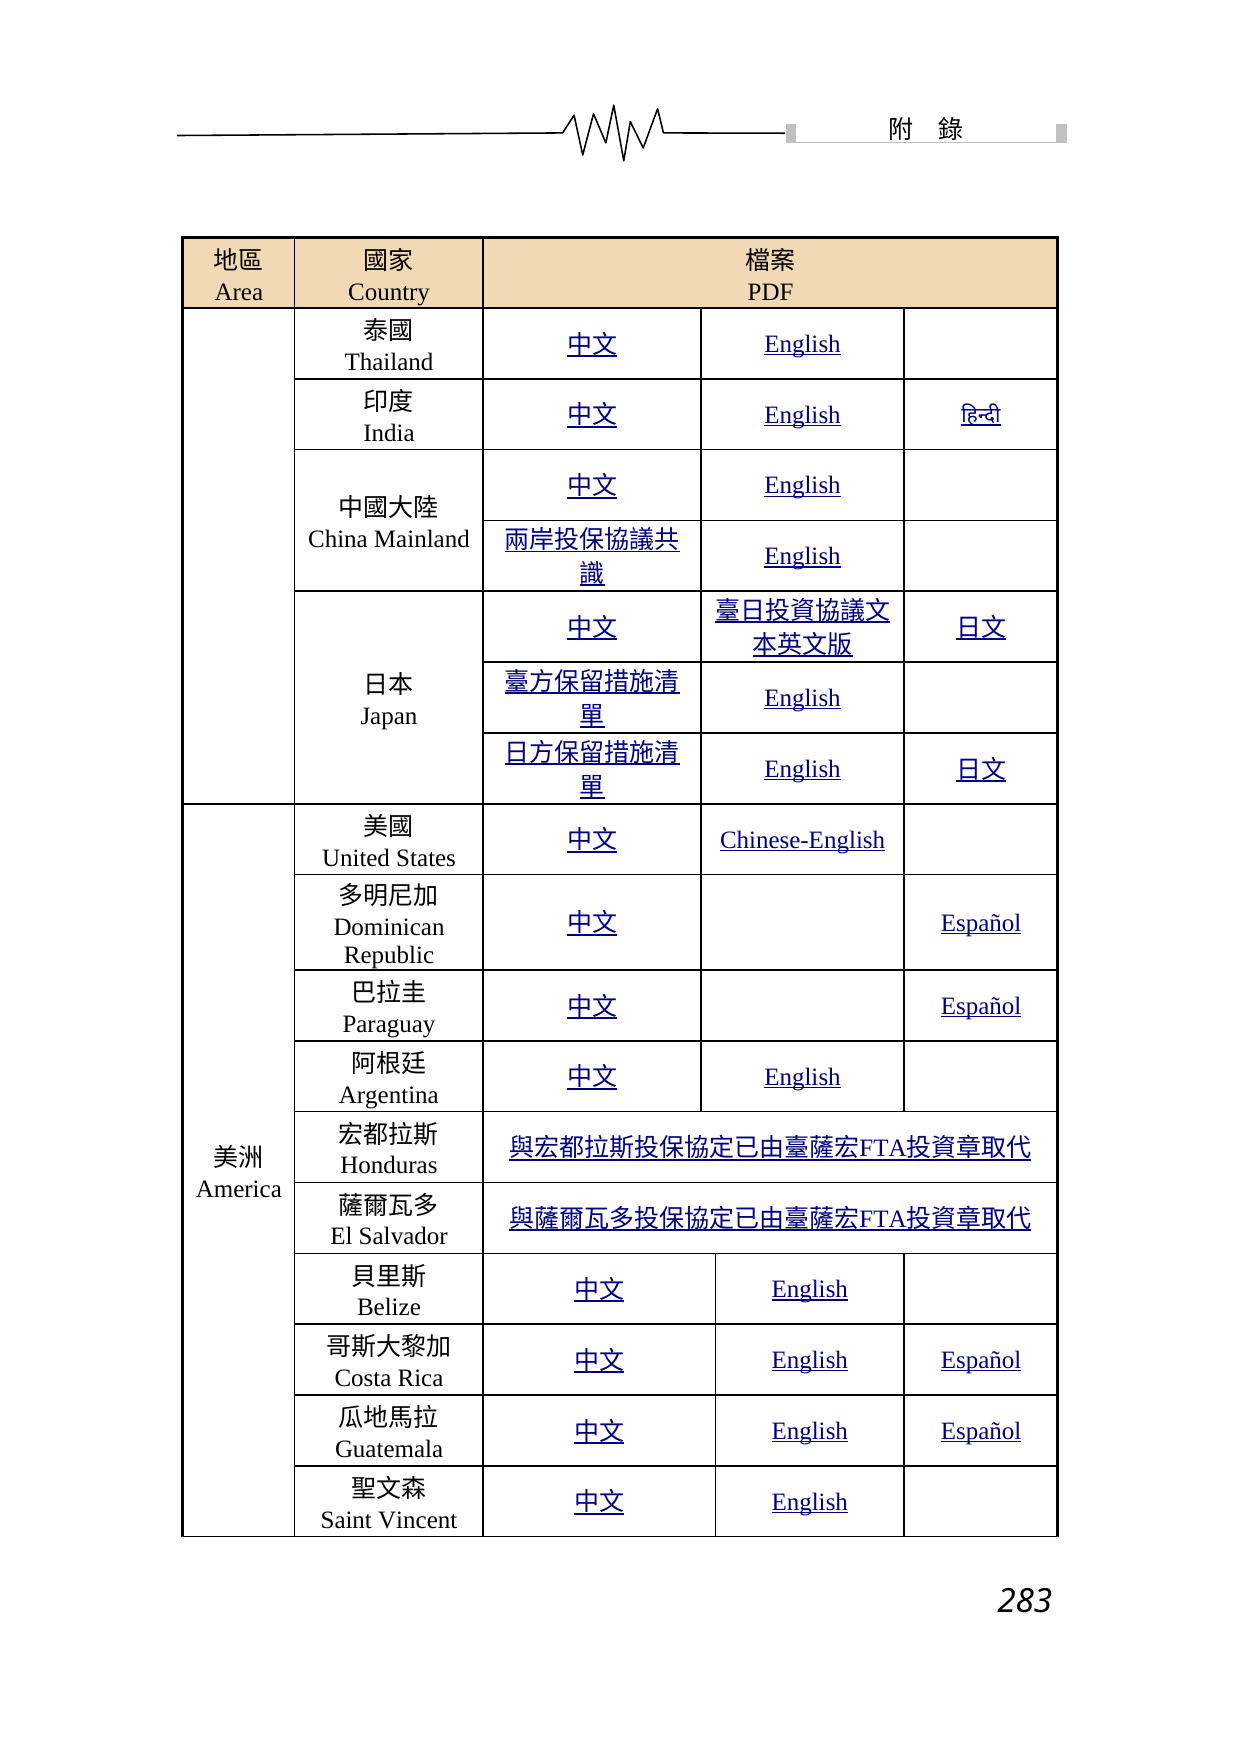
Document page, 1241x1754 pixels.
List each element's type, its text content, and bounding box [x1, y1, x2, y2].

table_cell [905, 1467, 1056, 1536]
table_cell [702, 875, 903, 969]
table_cell Español [905, 1396, 1056, 1465]
table_cell [905, 309, 1056, 378]
table_cell 臺日投資協議文本英文版 [702, 592, 903, 661]
table_cell 中文 [484, 805, 700, 874]
table_cell 兩岸投保協議共識 [484, 521, 700, 590]
table_cell Español [905, 971, 1056, 1040]
table_cell 中文 [484, 1325, 715, 1394]
table_cell [905, 521, 1056, 590]
table_cell [905, 450, 1056, 519]
table_cell English [702, 309, 903, 378]
table_cell [905, 1254, 1056, 1323]
table_cell 瓜地馬拉 Guatemala [295, 1396, 482, 1465]
table_cell 中文 [484, 1042, 700, 1111]
table_cell English [702, 734, 903, 803]
table_cell Chinese-English [702, 805, 903, 874]
table_cell 聖文森 Saint Vincent [295, 1467, 482, 1536]
table_cell [905, 805, 1056, 874]
table_header 檔案 PDF [484, 239, 1056, 307]
table_cell English [702, 663, 903, 732]
table_cell English [716, 1396, 903, 1465]
table_cell 中文 [484, 1396, 715, 1465]
table_cell 巴拉圭 Paraguay [295, 971, 482, 1040]
table_cell [905, 663, 1056, 732]
table_cell English [702, 1042, 903, 1111]
table_cell English [702, 450, 903, 519]
table_cell 中文 [484, 1254, 715, 1323]
table_cell 臺方保留措施清單 [484, 663, 700, 732]
table_cell [702, 971, 903, 1040]
table_cell Español [905, 875, 1056, 969]
table_cell English [716, 1467, 903, 1536]
table_cell 日方保留措施清單 [484, 734, 700, 803]
table_cell 日文 [905, 734, 1056, 803]
table_cell 與宏都拉斯投保協定已由臺薩宏FTA投資章取代 [484, 1112, 1056, 1182]
table_cell 阿根廷 Argentina [295, 1042, 482, 1111]
table_cell 宏都拉斯 Honduras [295, 1112, 482, 1182]
table_cell English [702, 521, 903, 590]
table_cell हिन्दी [905, 380, 1056, 449]
table_header 地區 Area [184, 239, 294, 307]
table_cell 貝里斯 Belize [295, 1254, 482, 1323]
table_cell English [702, 380, 903, 449]
table_cell English [716, 1254, 903, 1323]
table_cell 多明尼加 Dominican Republic [295, 875, 482, 969]
table_cell Español [905, 1325, 1056, 1394]
table_cell 中國大陸 China Mainland [295, 450, 482, 590]
table_cell 哥斯大黎加 Costa Rica [295, 1325, 482, 1394]
table_cell [905, 1042, 1056, 1111]
table_cell 日本 Japan [295, 592, 482, 803]
table_cell [184, 309, 294, 803]
table_cell 薩爾瓦多 El Salvador [295, 1183, 482, 1252]
table_cell 美國 United States [295, 805, 482, 874]
table_cell 美洲 America [184, 805, 294, 1536]
table_cell 日文 [905, 592, 1056, 661]
table_cell 與薩爾瓦多投保協定已由臺薩宏FTA投資章取代 [484, 1183, 1056, 1252]
table_header 國家 Country [295, 239, 482, 307]
table_cell 中文 [484, 1467, 715, 1536]
table_cell 中文 [484, 450, 700, 519]
table_cell 中文 [484, 380, 700, 449]
table_cell 中文 [484, 592, 700, 661]
table_cell 中文 [484, 309, 700, 378]
table_cell 印度 India [295, 380, 482, 449]
table_cell 泰國 Thailand [295, 309, 482, 378]
table_cell 中文 [484, 971, 700, 1040]
table_cell 中文 [484, 875, 700, 969]
table_cell English [716, 1325, 903, 1394]
